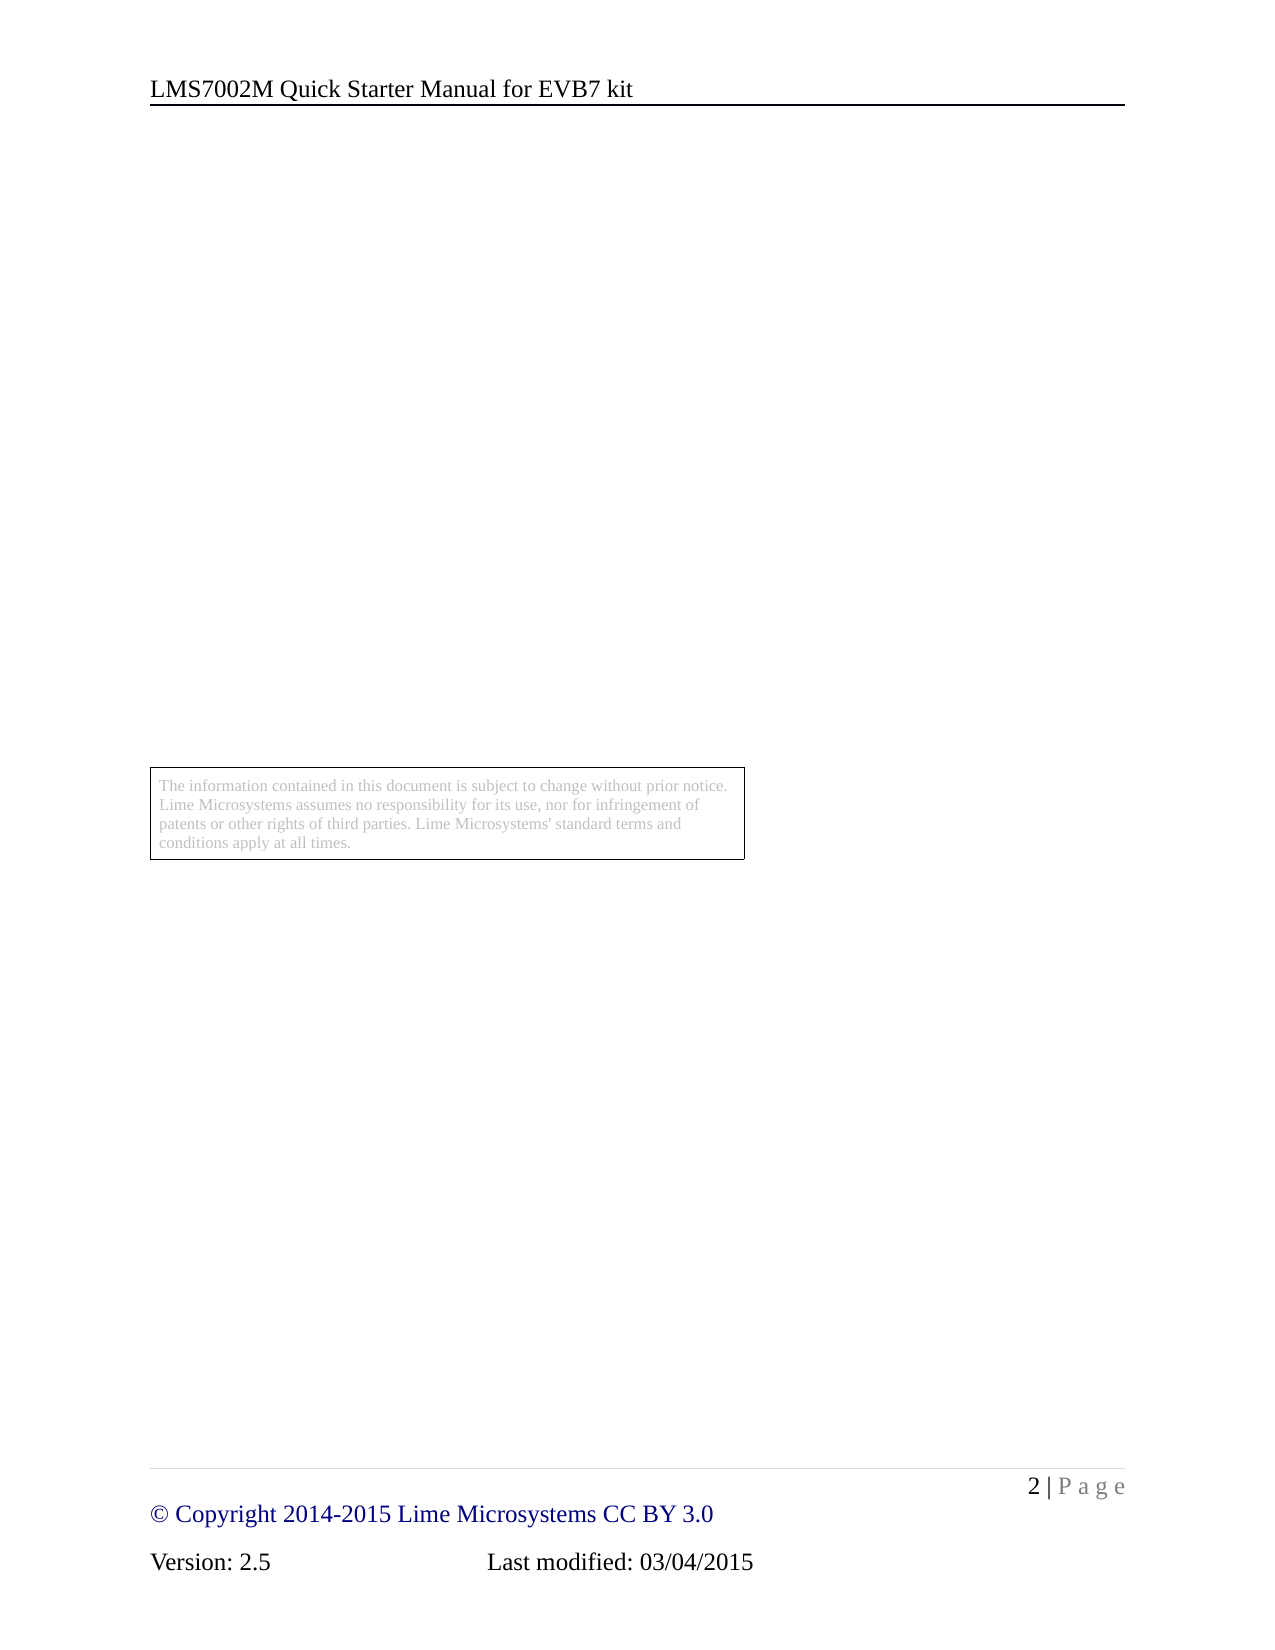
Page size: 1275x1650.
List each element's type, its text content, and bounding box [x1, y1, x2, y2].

text The information contained in this document is subject to change without prior notice. Lime Microsystems assumes no responsibility for its use, nor for infringement of patents or other rights of third parties. Lime Microsystems' standard terms and conditions apply at all times. [159, 776, 735, 850]
